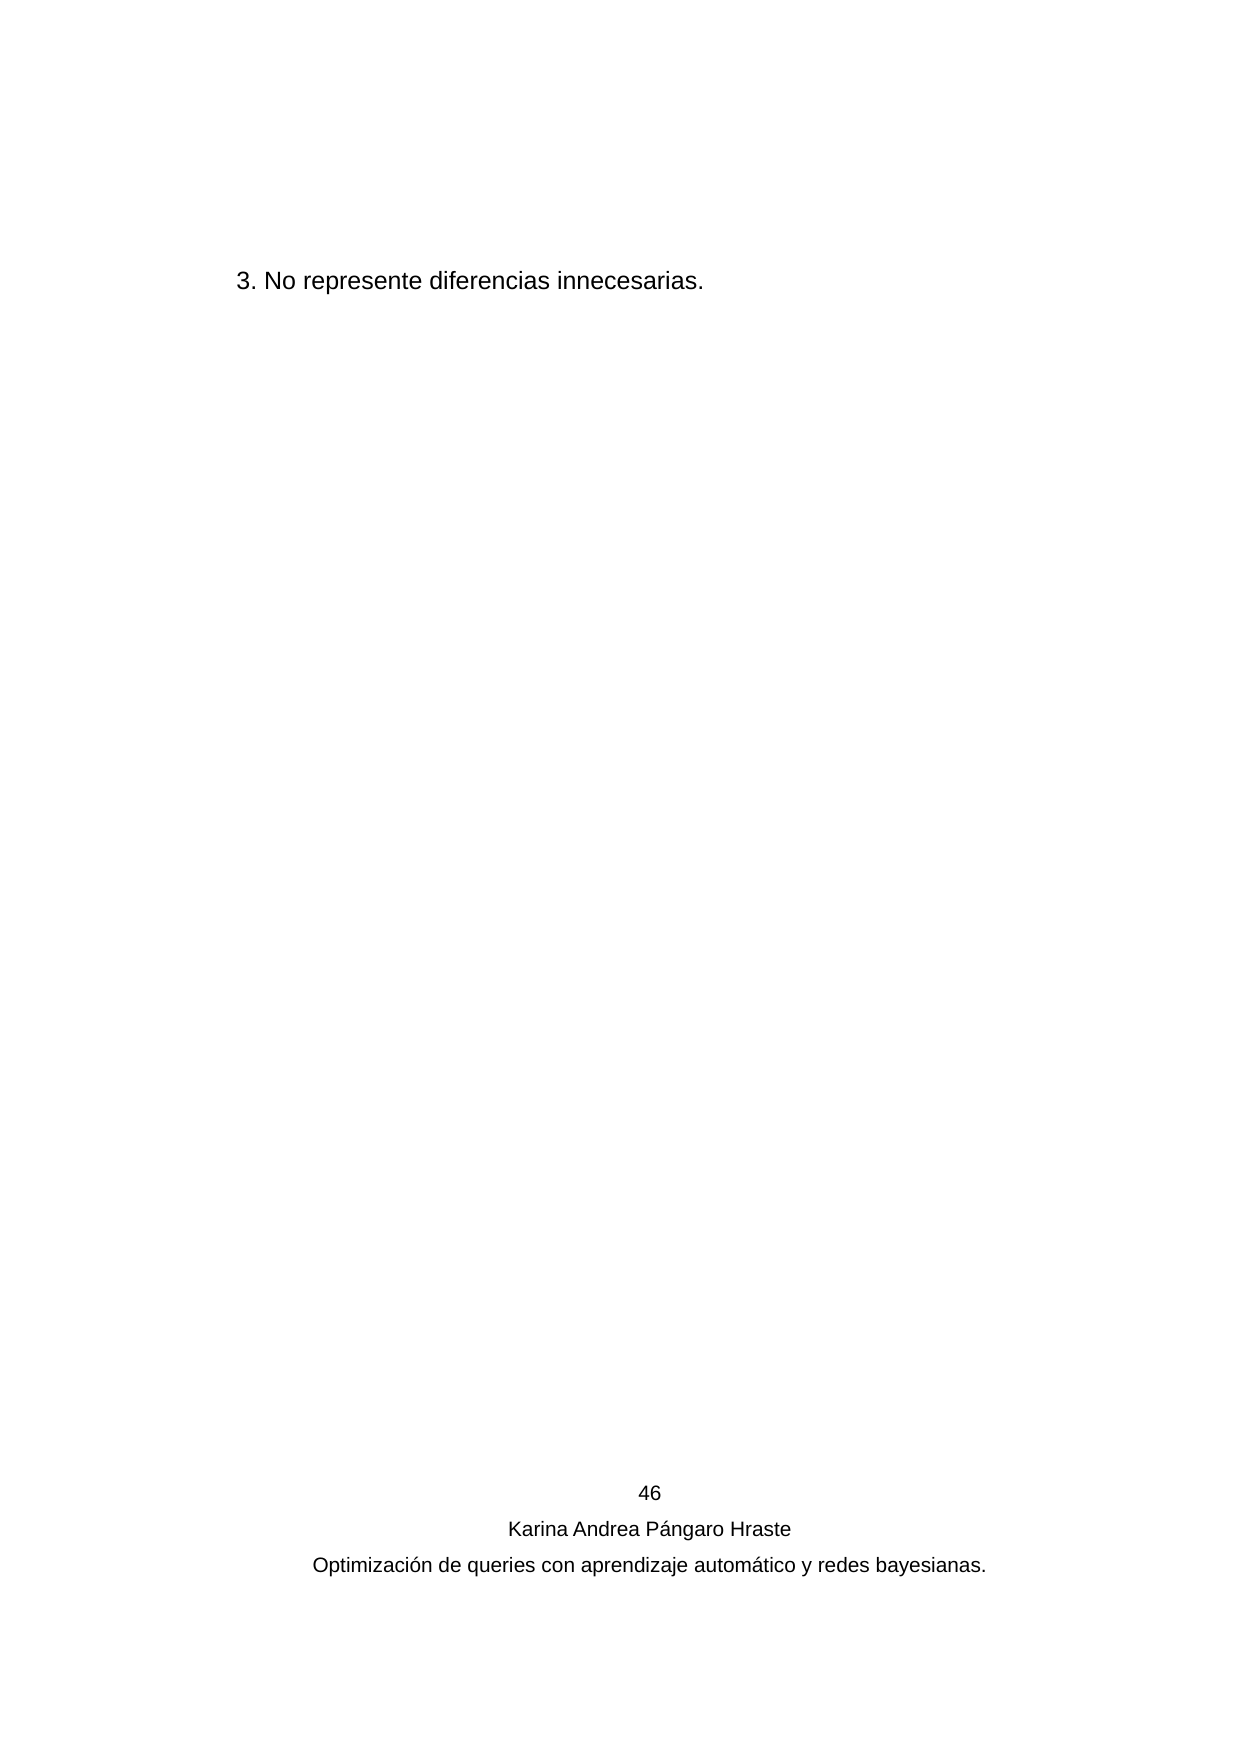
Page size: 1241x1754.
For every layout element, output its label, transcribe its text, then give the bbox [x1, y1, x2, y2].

text 3. No represente diferencias innecesarias. [236, 266, 1063, 294]
